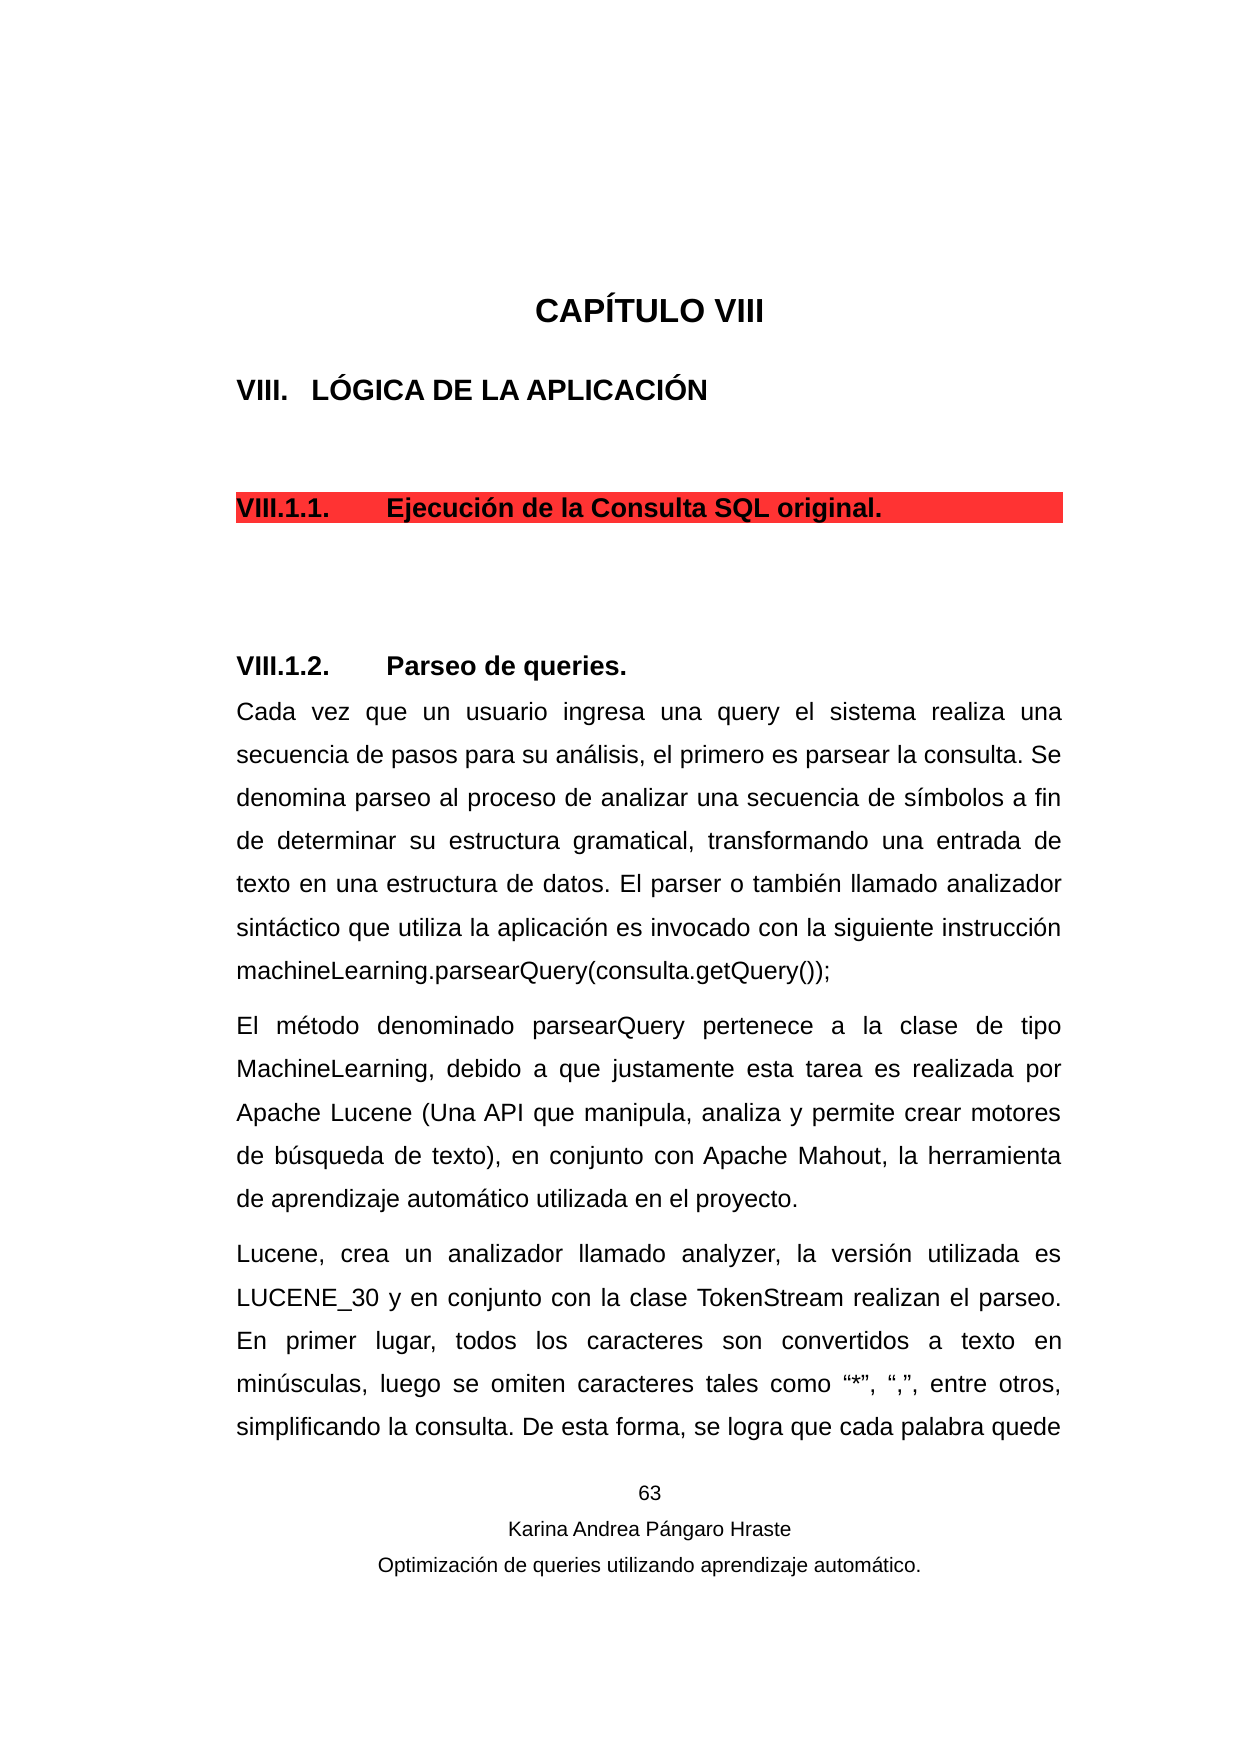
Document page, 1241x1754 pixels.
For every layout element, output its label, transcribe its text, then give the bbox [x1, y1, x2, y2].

subtitle LÓGICA DE LA APLICACIÓN [236, 373, 1063, 407]
text El método denominado parsearQuery pertenece a la clase de tipo MachineLearning, debido a que justamente esta tarea es realizada por Apache Lucene (Una API que manipula, analiza y permite crear motores de búsqueda de texto), en conjunto con Apache Mahout, la herramienta de aprendizaje automático utilizada en el proyecto. [236, 1011, 1063, 1212]
subtitle Ejecución de la Consulta SQL original. [236, 492, 1063, 523]
subtitle Parseo de queries. [236, 650, 1063, 681]
text Cada vez que un usuario ingresa una query el sistema realiza una secuencia de pasos para su análisis, el primero es parsear la consulta. Se denomina parseo al proceso de analizar una secuencia de símbolos a fin de determinar su estructura gramatical, transformando una entrada de texto en una estructura de datos. El parser o también llamado analizador sintáctico que utiliza la aplicación es invocado con la siguiente instrucción machineLearning.parsearQuery(consulta.getQuery()); [236, 697, 1063, 984]
subtitle CAPÍTULO VIII [236, 291, 1063, 329]
text Lucene, crea un analizador llamado analyzer, la versión utilizada es LUCENE_30 y en conjunto con la clase TokenStream realizan el parseo. En primer lugar, todos los caracteres son convertidos a texto en minúsculas, luego se omiten caracteres tales como “*”, “,”, entre otros, simplificando la consulta. De esta forma, se logra que cada palabra quede [236, 1239, 1063, 1441]
